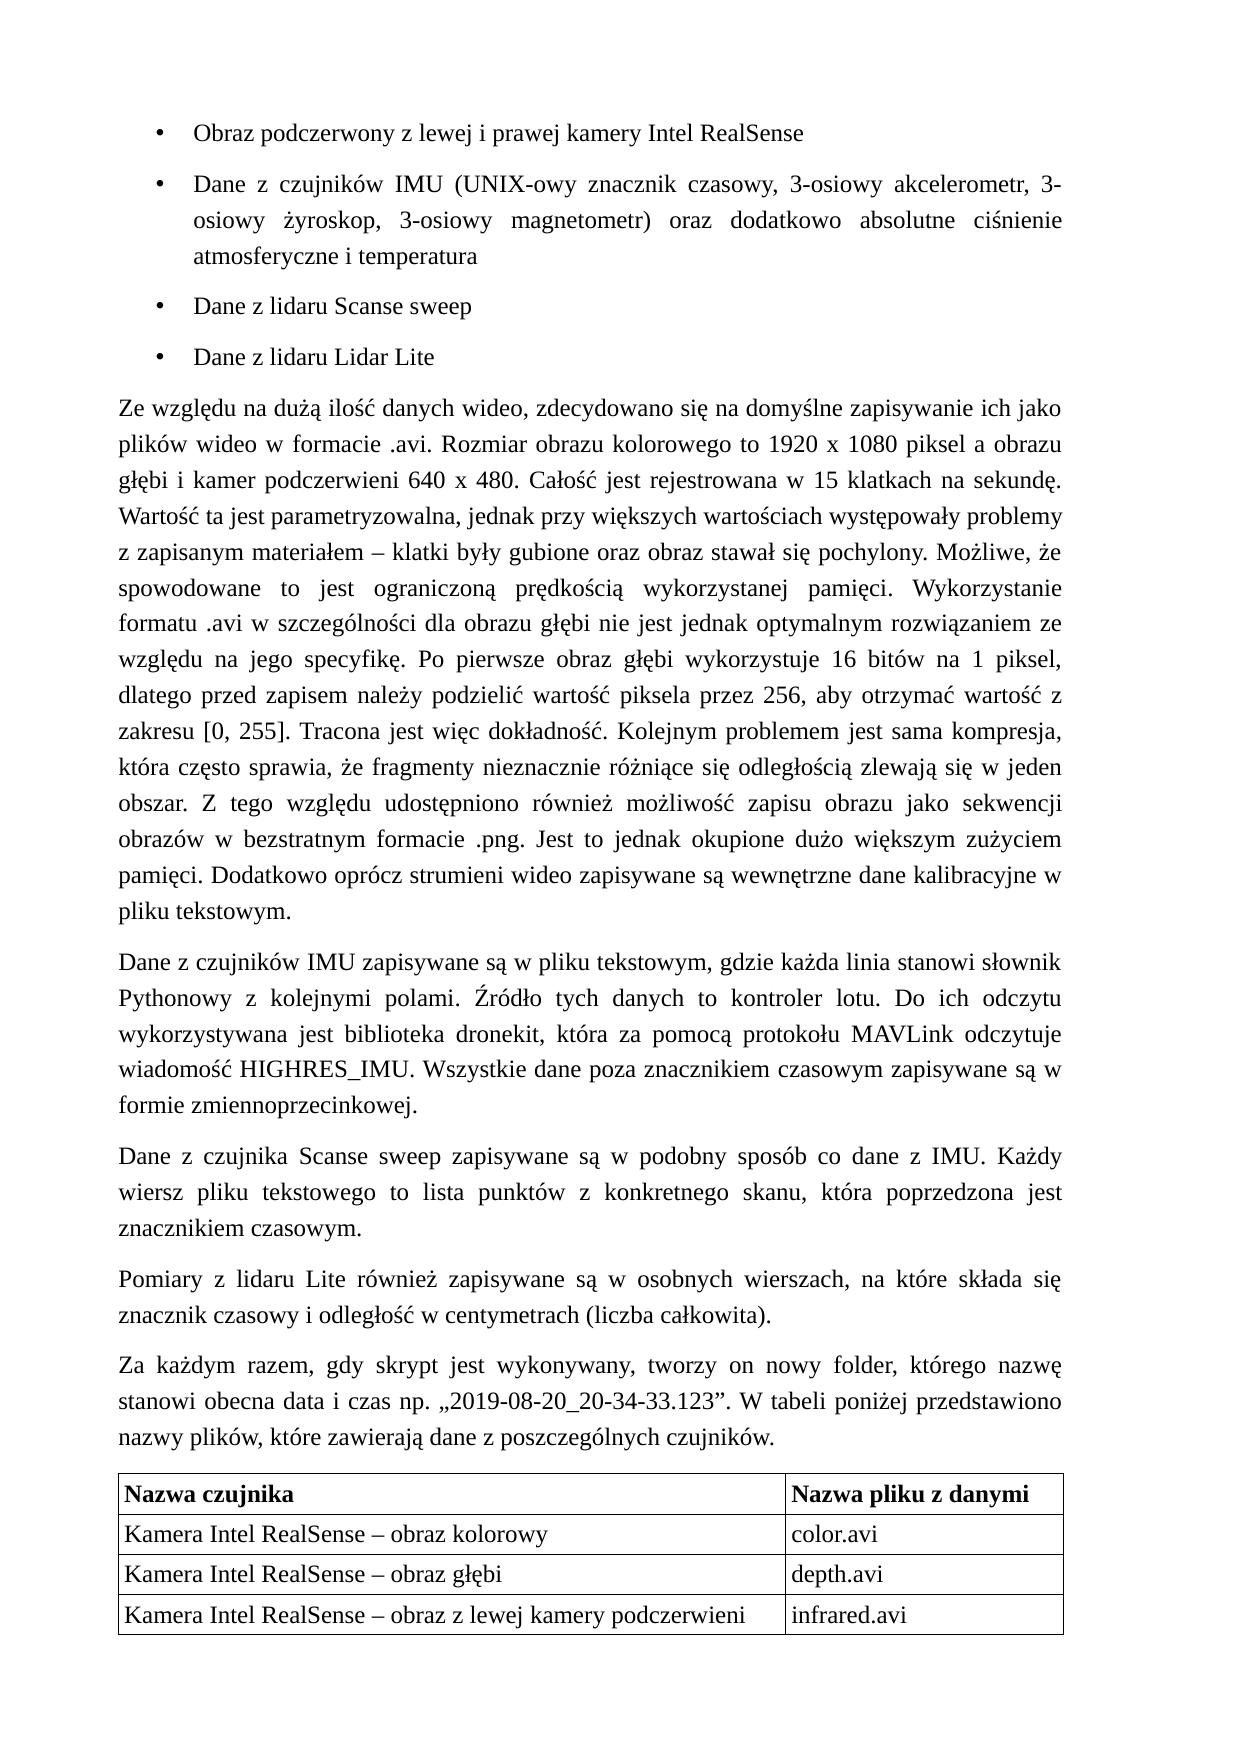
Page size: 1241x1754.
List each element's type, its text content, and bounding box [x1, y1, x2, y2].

text Pomiary z lidaru Lite również zapisywane są w osobnych wierszach, na które składa się znacznik czasowy i odległość w centymetrach (liczba całkowita). [118, 1264, 1063, 1328]
table_cell Kamera Intel RealSense – obraz głębi [119, 1555, 785, 1594]
table_header Nazwa czujnika [119, 1474, 785, 1513]
table_cell infrared.avi [786, 1595, 1063, 1634]
text Za każdym razem, gdy skrypt jest wykonywany, tworzy on nowy folder, którego nazwę stanowi obecna data i czas np. „2019-08-20_20-34-33.123”. W tabeli poniżej przedstawiono nazwy plików, które zawierają dane z poszczególnych czujników. [118, 1351, 1063, 1451]
table_cell color.avi [786, 1515, 1063, 1554]
table_cell Kamera Intel RealSense – obraz kolorowy [119, 1515, 785, 1554]
list Dane z lidaru Lidar Lite [156, 342, 1063, 371]
table_cell depth.avi [786, 1555, 1063, 1594]
text Dane z czujnika Scanse sweep zapisywane są w podobny sposób co dane z IMU. Każdy wiersz pliku tekstowego to lista punktów z konkretnego skanu, która poprzedzona jest znacznikiem czasowym. [118, 1141, 1063, 1242]
table_cell Kamera Intel RealSense – obraz z lewej kamery podczerwieni [119, 1595, 785, 1634]
list Dane z lidaru Scanse sweep [156, 291, 1063, 320]
list Obraz podczerwony z lewej i prawej kamery Intel RealSense [156, 118, 1063, 147]
text Ze względu na dużą ilość danych wideo, zdecydowano się na domyślne zapisywanie ich jako plików wideo w formacie .avi. Rozmiar obrazu kolorowego to 1920 x 1080 piksel a obrazu głębi i kamer podczerwieni 640 x 480. Całość jest rejestrowana w 15 klatkach na sekundę. Wartość ta jest parametryzowalna, jednak przy większych wartościach występowały problemy z zapisanym materiałem – klatki były gubione oraz obraz stawał się pochylony. Możliwe, że spowodowane to jest ograniczoną prędkością wykorzystanej pamięci. Wykorzystanie formatu .avi w szczególności dla obrazu głębi nie jest jednak optymalnym rozwiązaniem ze względu na jego specyfikę. Po pierwsze obraz głębi wykorzystuje 16 bitów na 1 piksel, dlatego przed zapisem należy podzielić wartość piksela przez 256, aby otrzymać wartość z zakresu [0, 255]. Tracona jest więc dokładność. Kolejnym problemem jest sama kompresja, która często sprawia, że fragmenty nieznacznie różniące się odległością zlewają się w jeden obszar. Z tego względu udostępniono również możliwość zapisu obrazu jako sekwencji obrazów w bezstratnym formacie .png. Jest to jednak okupione dużo większym zużyciem pamięci. Dodatkowo oprócz strumieni wideo zapisywane są wewnętrzne dane kalibracyjne w pliku tekstowym. [118, 393, 1063, 925]
table_header Nazwa pliku z danymi [786, 1474, 1063, 1513]
text Dane z czujników IMU zapisywane są w pliku tekstowym, gdzie każda linia stanowi słownik Pythonowy z kolejnymi polami. Źródło tych danych to kontroler lotu. Do ich odczytu wykorzystywana jest biblioteka dronekit, która za pomocą protokołu MAVLink odczytuje wiadomość HIGHRES_IMU. Wszystkie dane poza znacznikiem czasowym zapisywane są w formie zmiennoprzecinkowej. [118, 947, 1063, 1119]
list Dane z czujników IMU (UNIX-owy znacznik czasowy, 3-osiowy akcelerometr, 3-osiowy żyroskop, 3-osiowy magnetometr) oraz dodatkowo absolutne ciśnienie atmosferyczne i temperatura [156, 169, 1063, 269]
